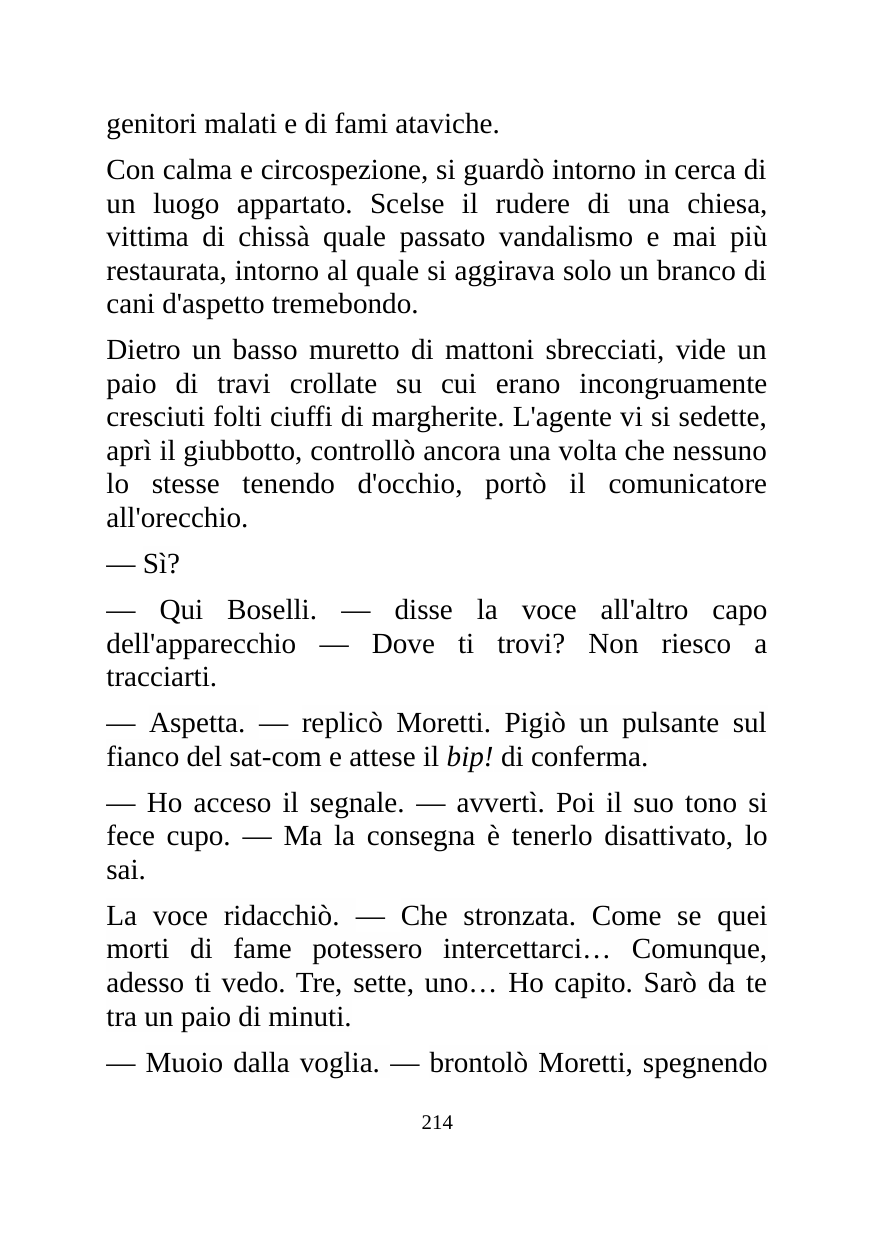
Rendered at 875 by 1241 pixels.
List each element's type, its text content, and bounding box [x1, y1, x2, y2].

text La voce ridacchiò. — Che stronzata. Come se quei morti di fame potessero intercettarci… Comunque, adesso ti vedo. Tre, sette, uno… Ho capito. Sarò da te tra un paio di minuti. [106, 898, 768, 1032]
text — Muoio dalla voglia. — brontolò Moretti, spegnendo [106, 1045, 768, 1078]
text — Aspetta. — replicò Moretti. Pigiò un pulsante sul fianco del sat-com e attese il bip! di conferma. [106, 705, 768, 772]
text — Qui Boselli. — disse la voce all'altro capo dell'apparecchio — Dove ti trovi? Non riesco a tracciarti. [106, 592, 768, 693]
text — Ho acceso il segnale. — avvertì. Poi il suo tono si fece cupo. — Ma la consegna è tenerlo disattivato, lo sai. [106, 785, 768, 886]
text — Sì? [106, 546, 768, 580]
text genitori malati e di fami ataviche. [106, 106, 768, 140]
text Con calma e circospezione, si guardò intorno in cerca di un luogo appartato. Scelse il rudere di una chiesa, vittima di chissà quale passato vandalismo e mai più restaurata, intorno al quale si aggirava solo un branco di cani d'aspetto tremebondo. [106, 152, 768, 320]
text Dietro un basso muretto di mattoni sbrecciati, vide un paio di travi crollate su cui erano incongruamente cresciuti folti ciuffi di margherite. L'agente vi si sedette, aprì il giubbotto, controllò ancora una volta che nessuno lo stesse tenendo d'occhio, portò il comunicatore all'orecchio. [106, 332, 768, 534]
